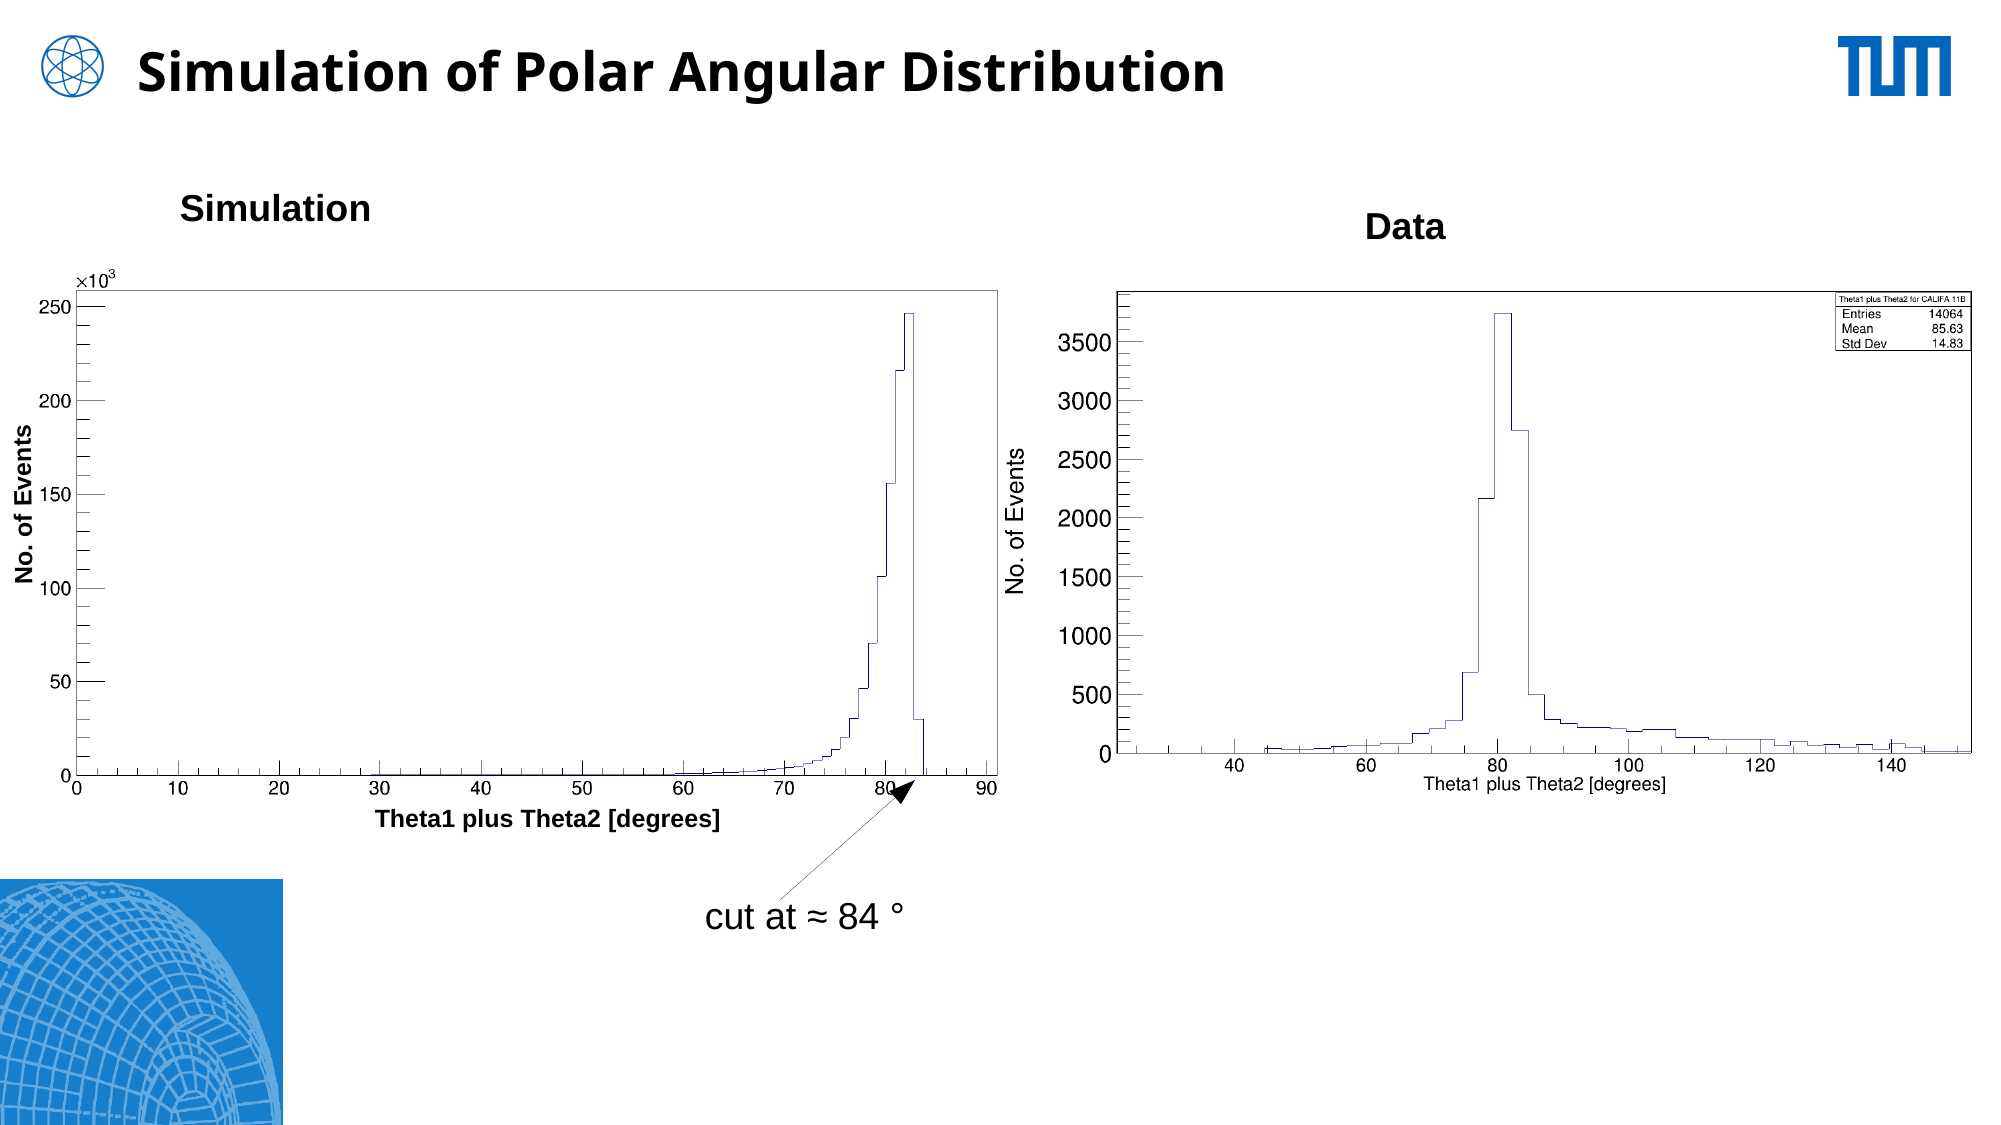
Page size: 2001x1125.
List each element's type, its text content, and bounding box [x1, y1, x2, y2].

picture [32, 264, 1979, 796]
picture [36, 30, 108, 101]
text_box Simulation [165, 179, 646, 237]
text_box Theta1 plus Theta2 [degrees] [360, 797, 751, 841]
title Simulation of Polar Angular Distribution [137, 32, 1809, 109]
picture [1838, 36, 1951, 96]
text_box Data [1350, 198, 1741, 255]
picture [0, 879, 283, 1125]
text_box cut at ≈ 84 ° [690, 888, 1216, 946]
text_box No. of Events [0, 404, 46, 600]
